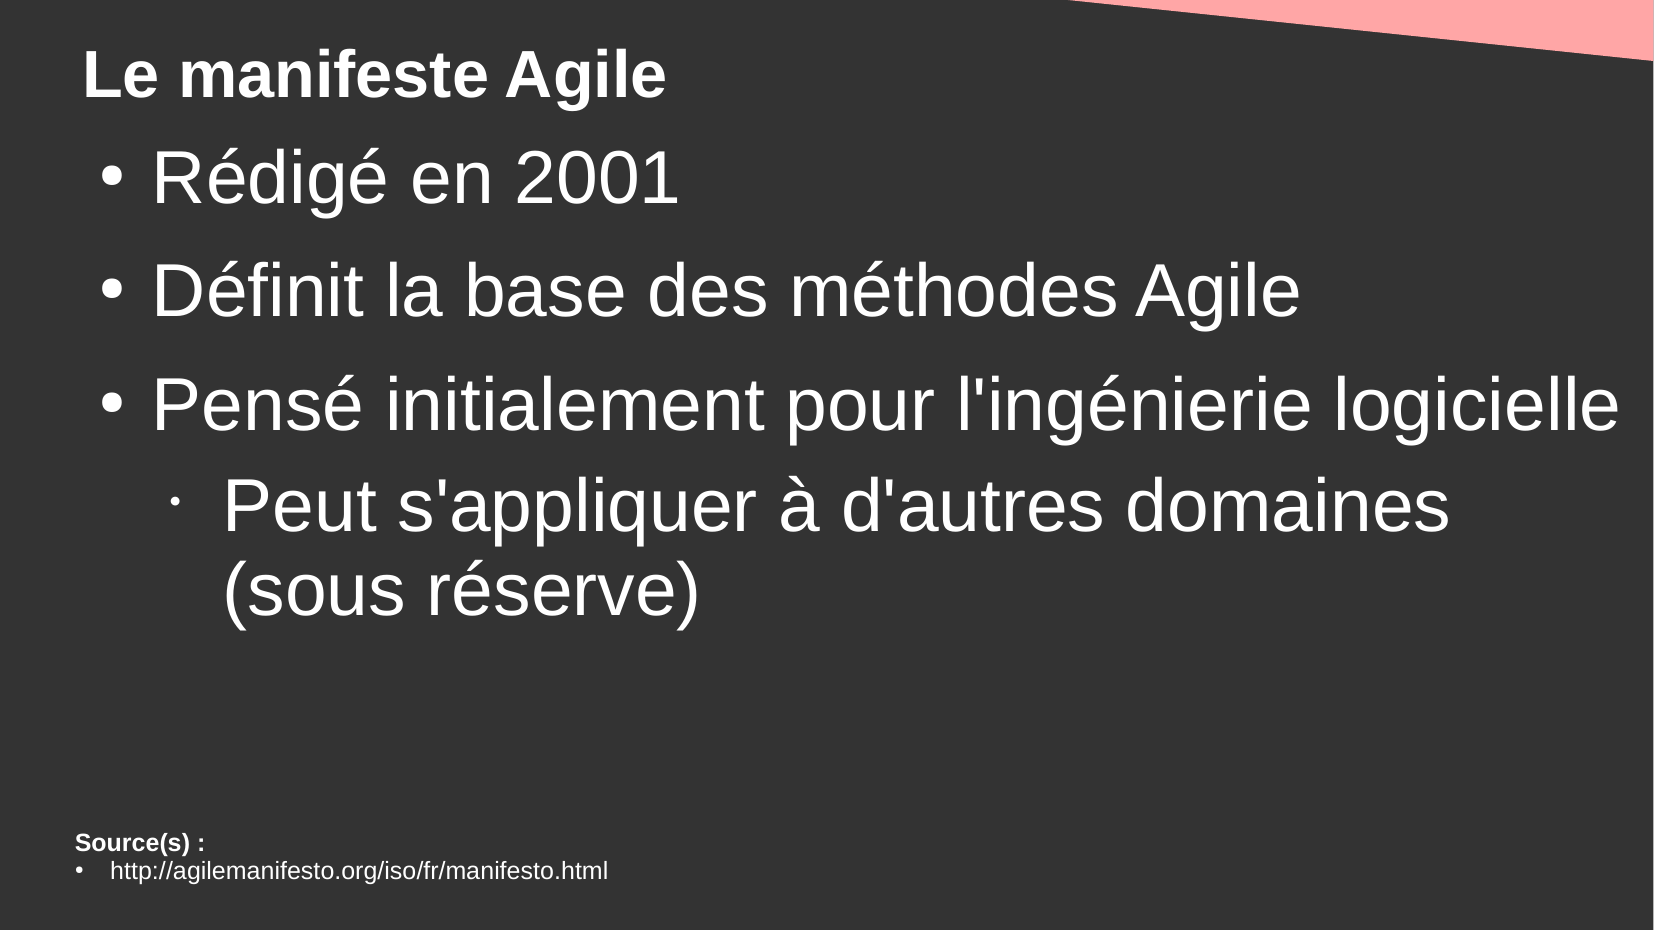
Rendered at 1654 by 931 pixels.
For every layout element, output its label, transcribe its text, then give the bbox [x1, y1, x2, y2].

text_box Source(s) : http://agilemanifesto.org/iso/fr/manifesto.html [59, 821, 1546, 920]
text_box [1067, 0, 1654, 62]
title Le manifeste Agile [82, 37, 1571, 122]
list Rédigé en 2001 Définit la base des méthodes Agile Pensé initialement pour l'ingénierie logicielle Peut s'appliquer à d'autres domaines (sous réserve) [80, 135, 1630, 822]
